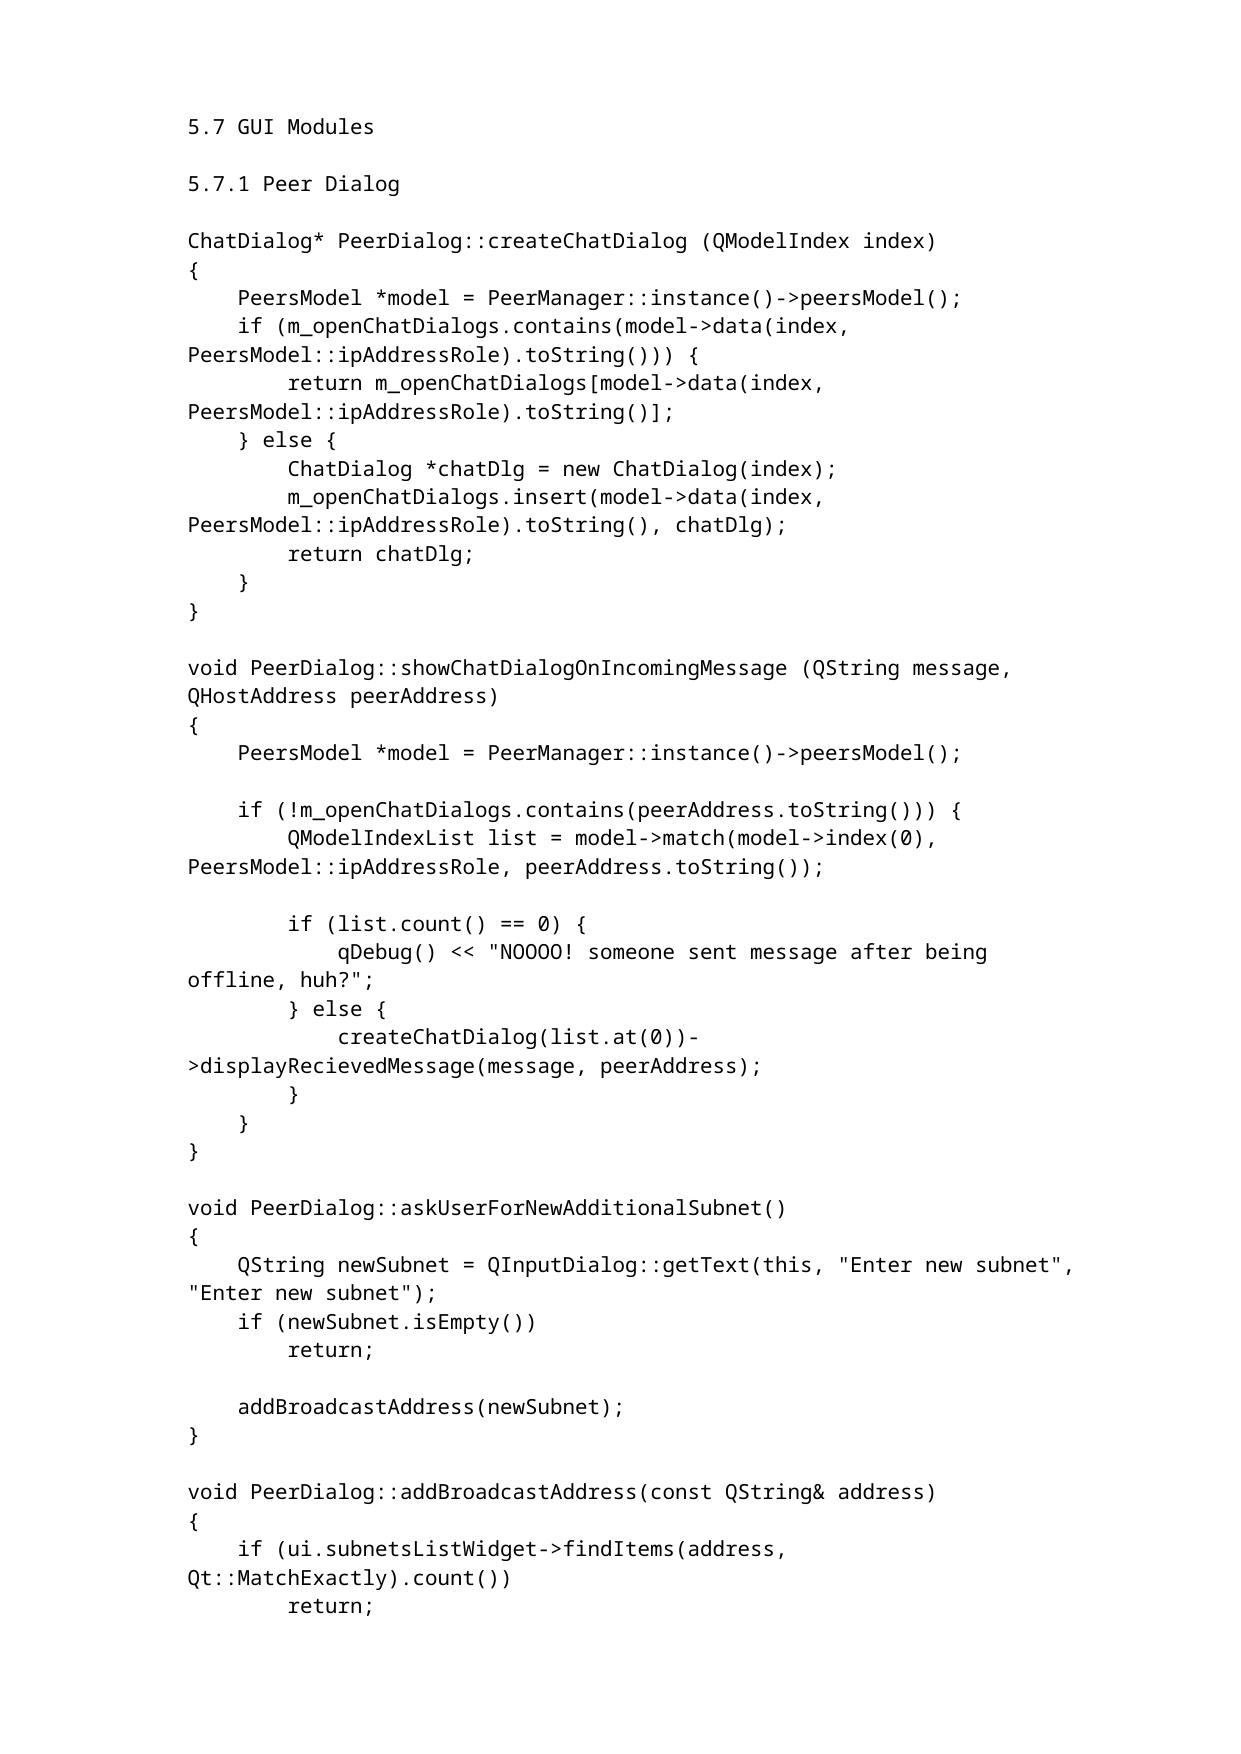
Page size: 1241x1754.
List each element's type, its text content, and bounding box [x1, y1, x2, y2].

text return; [187, 1591, 1091, 1620]
text { [187, 1222, 1091, 1250]
text } [187, 1421, 1091, 1449]
text return m_openChatDialogs[model->data(index, PeersModel::ipAddressRole).toString()]; [187, 368, 1091, 425]
text ChatDialog *chatDlg = new ChatDialog(index); [187, 454, 1091, 482]
text addBroadcastAddress(newSubnet); [187, 1392, 1091, 1421]
text QModelIndexList list = model->match(model->index(0), PeersModel::ipAddressRole, peerAddress.toString()); [187, 823, 1091, 880]
text } [187, 1136, 1091, 1165]
text } [187, 1108, 1091, 1136]
text createChatDialog(list.at(0))->displayRecievedMessage(message, peerAddress); [187, 1022, 1091, 1079]
text QString newSubnet = QInputDialog::getText(this, "Enter new subnet", "Enter new subnet"); [187, 1250, 1091, 1307]
text return chatDlg; [187, 539, 1091, 567]
text } [187, 1079, 1091, 1108]
text } else { [187, 425, 1091, 454]
text void PeerDialog::showChatDialogOnIncomingMessage (QString message, QHostAddress peerAddress) [187, 653, 1091, 710]
text void PeerDialog::addBroadcastAddress(const QString& address) [187, 1477, 1091, 1506]
text { [187, 710, 1091, 738]
text qDebug() << "NOOOO! someone sent message after being offline, huh?"; [187, 937, 1091, 994]
text } [187, 596, 1091, 624]
text } else { [187, 994, 1091, 1022]
text return; [187, 1335, 1091, 1364]
text PeersModel *model = PeerManager::instance()->peersModel(); [187, 283, 1091, 312]
text if (list.count() == 0) { [187, 909, 1091, 937]
text void PeerDialog::askUserForNewAdditionalSubnet() [187, 1193, 1091, 1222]
text if (newSubnet.isEmpty()) [187, 1307, 1091, 1335]
text if (ui.subnetsListWidget->findItems(address, Qt::MatchExactly).count()) [187, 1534, 1091, 1591]
text 5.7.1 Peer Dialog [187, 169, 1091, 198]
text if (!m_openChatDialogs.contains(peerAddress.toString())) { [187, 795, 1091, 823]
text 5.7 GUI Modules [187, 112, 1091, 141]
text { [187, 1506, 1091, 1534]
text { [187, 255, 1091, 283]
text } [187, 567, 1091, 596]
text ChatDialog* PeerDialog::createChatDialog (QModelIndex index) [187, 226, 1091, 255]
text m_openChatDialogs.insert(model->data(index, PeersModel::ipAddressRole).toString(), chatDlg); [187, 482, 1091, 539]
text PeersModel *model = PeerManager::instance()->peersModel(); [187, 738, 1091, 767]
text if (m_openChatDialogs.contains(model->data(index, PeersModel::ipAddressRole).toString())) { [187, 312, 1091, 368]
